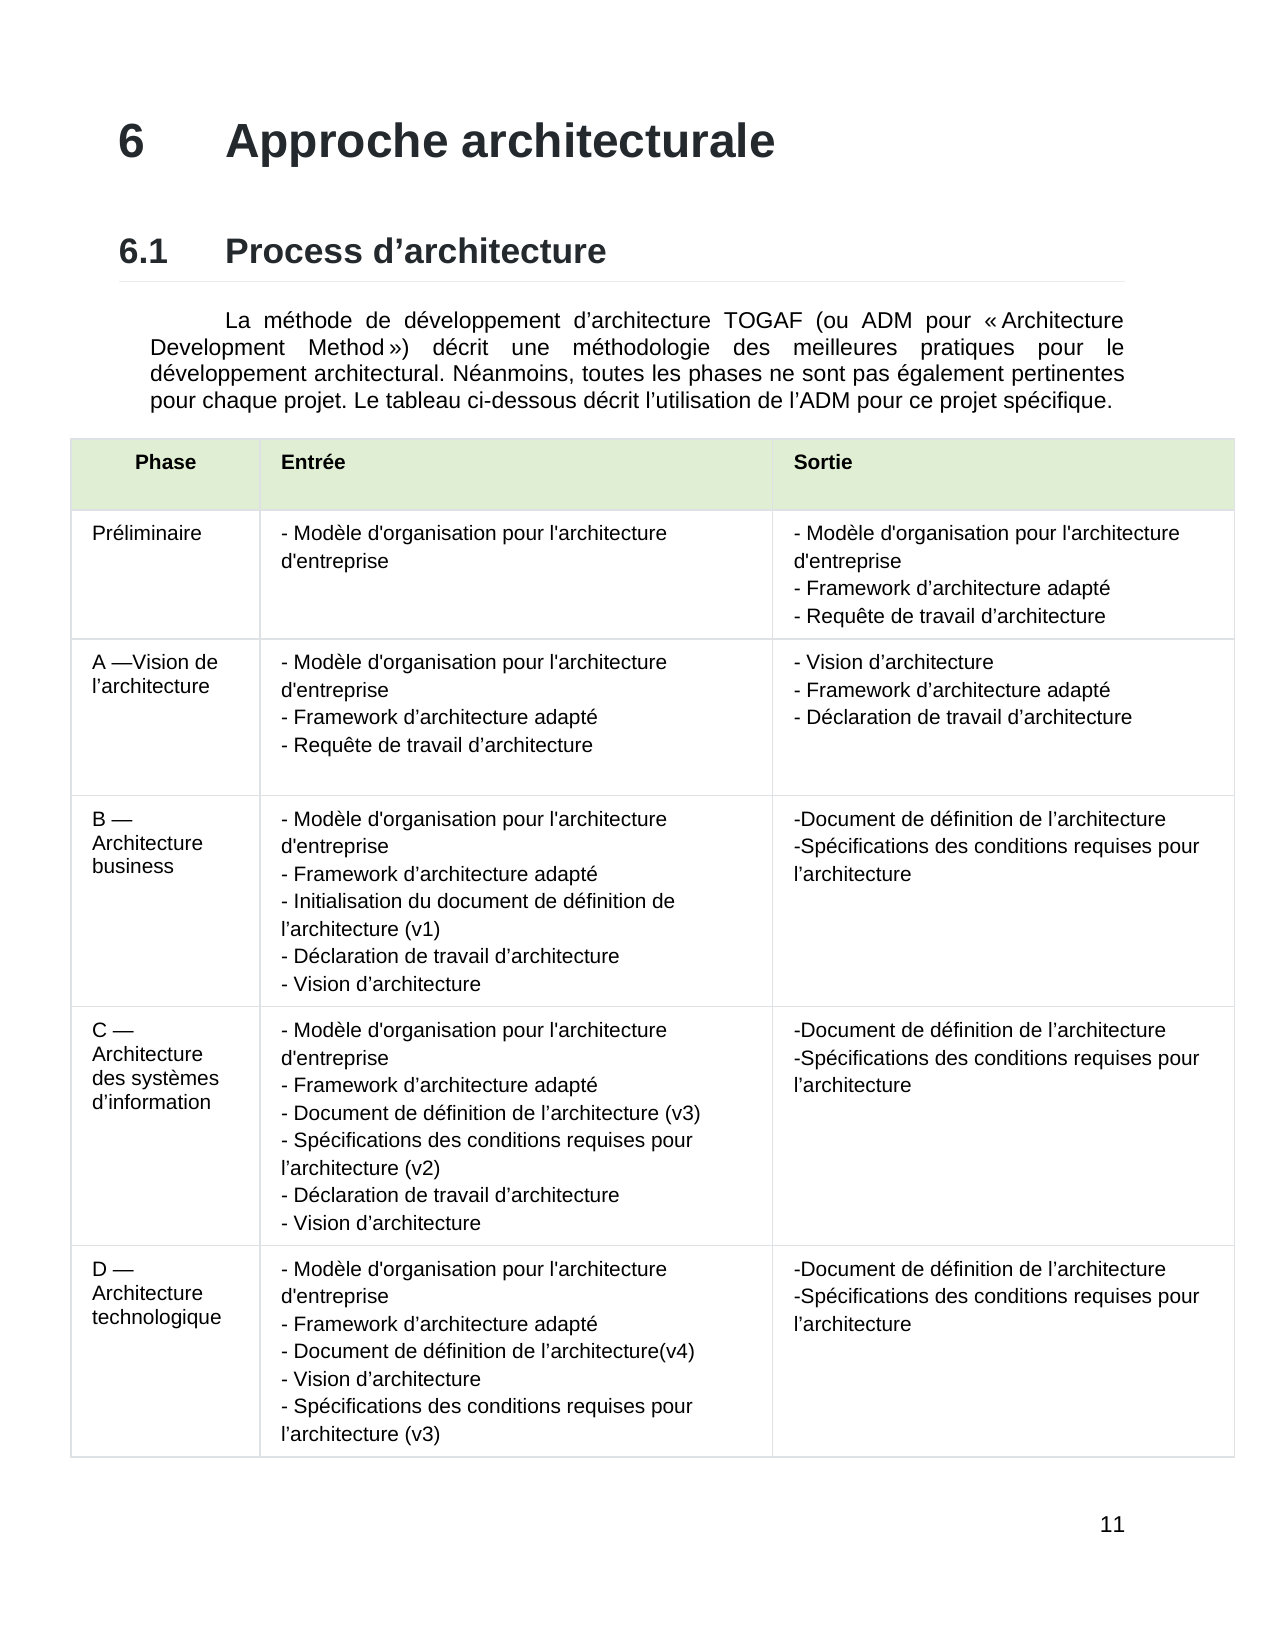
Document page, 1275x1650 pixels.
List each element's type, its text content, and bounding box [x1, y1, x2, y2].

table_cell Préliminaire [72, 511, 259, 638]
table_cell - Modèle d'organisation pour l'architecture d'entreprise - Framework d’architecture adapté - Requête de travail d’architecture [261, 640, 772, 794]
table_cell D — Architecture technologique [72, 1246, 259, 1456]
table_cell - Modèle d'organisation pour l'architecture d'entreprise [261, 511, 772, 638]
table_header Entrée [261, 440, 772, 509]
table_cell B —Architecture business [72, 796, 259, 1006]
table_cell -Document de définition de l’architecture -Spécifications des conditions requises pour l’architecture [773, 796, 1234, 1006]
table_header Phase [72, 440, 259, 509]
table_cell -Document de définition de l’architecture -Spécifications des conditions requises pour l’architecture [773, 1246, 1234, 1456]
table_cell -Document de définition de l’architecture -Spécifications des conditions requises pour l’architecture [773, 1007, 1234, 1245]
subtitle Approche architecturale [119, 112, 1125, 167]
table_cell - Modèle d'organisation pour l'architecture d'entreprise - Framework d’architecture adapté - Document de définition de l’architecture (v3) - Spécifications des conditions requises pour l’architecture (v2) - Déclaration de travail d’architecture - Vision d’architecture [261, 1007, 772, 1245]
table_cell - Modèle d'organisation pour l'architecture d'entreprise - Framework d’architecture adapté - Requête de travail d’architecture [773, 511, 1234, 638]
table_cell - Modèle d'organisation pour l'architecture d'entreprise - Framework d’architecture adapté - Document de définition de l’architecture(v4) - Vision d’architecture - Spécifications des conditions requises pour l’architecture (v3) [261, 1246, 772, 1456]
table_cell - Modèle d'organisation pour l'architecture d'entreprise - Framework d’architecture adapté - Initialisation du document de définition de l’architecture (v1) - Déclaration de travail d’architecture - Vision d’architecture [261, 796, 772, 1006]
table_header Sortie [773, 440, 1234, 509]
text La méthode de développement d’architecture TOGAF (ou ADM pour « Architecture Development Method ») décrit une méthodologie des meilleures pratiques pour le développement architectural. Néanmoins, toutes les phases ne sont pas également pertinentes pour chaque projet. Le tableau ci-dessous décrit l’utilisation de l’ADM pour ce projet spécifique. [150, 307, 1125, 413]
table_cell - Vision d’architecture - Framework d’architecture adapté - Déclaration de travail d’architecture [773, 640, 1234, 794]
subtitle Process d’architecture [119, 230, 1125, 281]
table_cell A —Vision de l’architecture [72, 640, 259, 794]
table_cell C — Architecture des systèmes d’information [72, 1007, 259, 1245]
